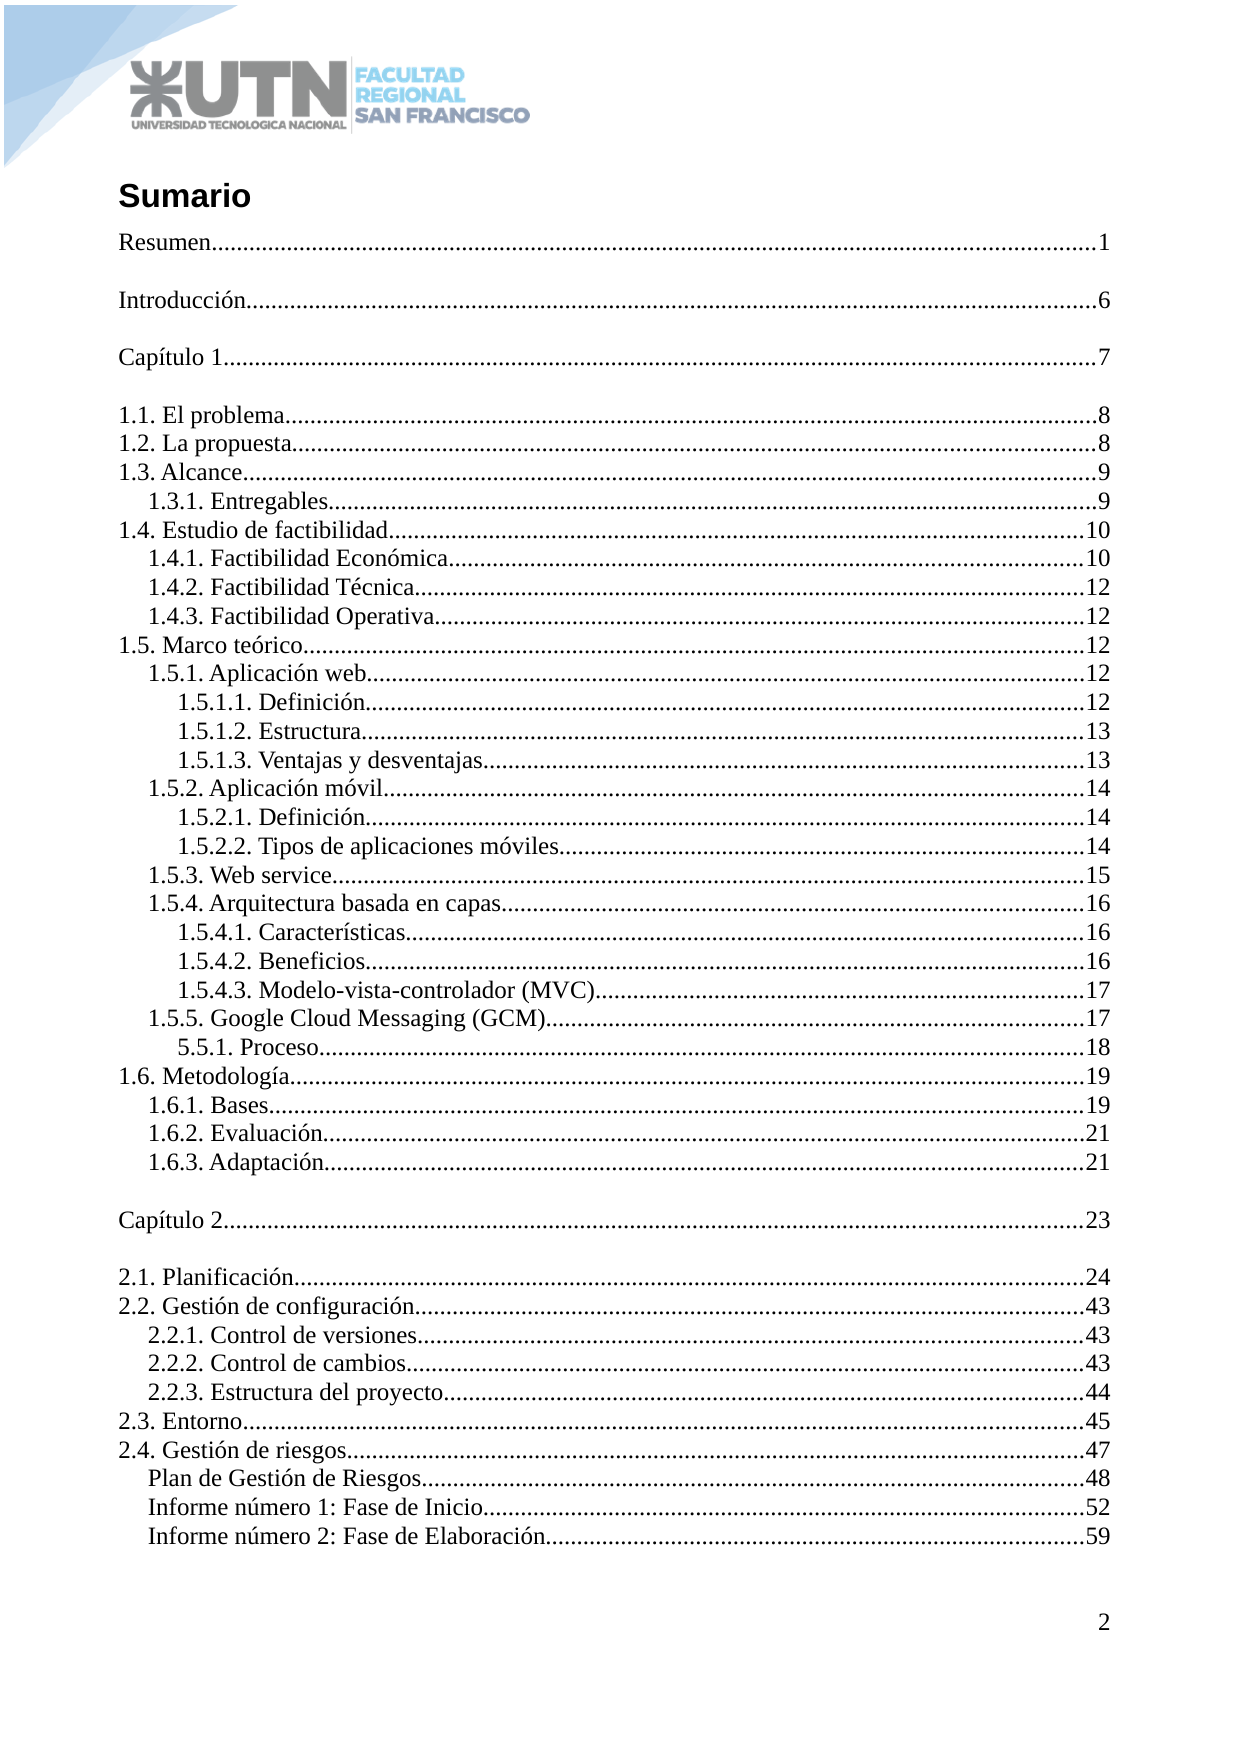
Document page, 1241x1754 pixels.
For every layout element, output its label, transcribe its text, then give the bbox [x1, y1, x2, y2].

text Resumen 1 [118, 227, 1110, 256]
subtitle Sumario [118, 176, 1110, 215]
text 1.5.2.1. Definición 14 [177, 802, 1110, 831]
text 1.5.5. Google Cloud Messaging (GCM) 17 [148, 1003, 1110, 1032]
text 1.5.1.1. Definición 12 [177, 687, 1110, 716]
text Capítulo 2 23 [118, 1205, 1110, 1233]
text 2.2.3. Estructura del proyecto 44 [148, 1377, 1110, 1406]
text Plan de Gestión de Riesgos 48 [148, 1463, 1110, 1492]
text 1.5. Marco teórico 12 [118, 630, 1110, 658]
text 1.5.1.3. Ventajas y desventajas 13 [177, 745, 1110, 773]
text Informe número 2: Fase de Elaboración 59 [148, 1521, 1110, 1550]
text 1.6.3. Adaptación 21 [148, 1147, 1110, 1176]
text 1.4.2. Factibilidad Técnica 12 [148, 572, 1110, 601]
text 1.5.2.2. Tipos de aplicaciones móviles 14 [177, 831, 1110, 860]
text Informe número 1: Fase de Inicio 52 [148, 1492, 1110, 1521]
text Capítulo 1 7 [118, 342, 1110, 371]
text 2.2.1. Control de versiones 43 [148, 1320, 1110, 1348]
text 1.4.3. Factibilidad Operativa 12 [148, 601, 1110, 630]
text 1.1. El problema 8 [118, 400, 1110, 428]
text 1.6. Metodología 19 [118, 1061, 1110, 1090]
text 1.3. Alcance 9 [118, 457, 1110, 486]
text 1.5.4.3. Modelo-vista-controlador (MVC) 17 [177, 975, 1110, 1003]
text 1.5.2. Aplicación móvil 14 [148, 773, 1110, 802]
text 2.3. Entorno 45 [118, 1406, 1110, 1435]
text 2.4. Gestión de riesgos 47 [118, 1435, 1110, 1463]
text 1.3.1. Entregables 9 [148, 486, 1110, 515]
picture [3, 5, 532, 169]
text 1.5.4.1. Características 16 [177, 917, 1110, 946]
text 1.2. La propuesta 8 [118, 428, 1110, 457]
text 1.5.1. Aplicación web 12 [148, 658, 1110, 687]
text 1.5.4.2. Beneficios 16 [177, 946, 1110, 975]
text 5.5.1. Proceso 18 [177, 1032, 1110, 1061]
text 1.4.1. Factibilidad Económica 10 [148, 543, 1110, 572]
text 1.6.1. Bases 19 [148, 1090, 1110, 1118]
text 1.6.2. Evaluación 21 [148, 1118, 1110, 1147]
text 2.1. Planificación 24 [118, 1262, 1110, 1291]
text 2.2. Gestión de configuración 43 [118, 1291, 1110, 1320]
text 2.2.2. Control de cambios 43 [148, 1348, 1110, 1377]
text 1.5.4. Arquitectura basada en capas 16 [148, 888, 1110, 917]
text 1.4. Estudio de factibilidad 10 [118, 515, 1110, 543]
text Introducción 6 [118, 285, 1110, 313]
text 1.5.1.2. Estructura 13 [177, 716, 1110, 745]
text 1.5.3. Web service 15 [148, 860, 1110, 888]
